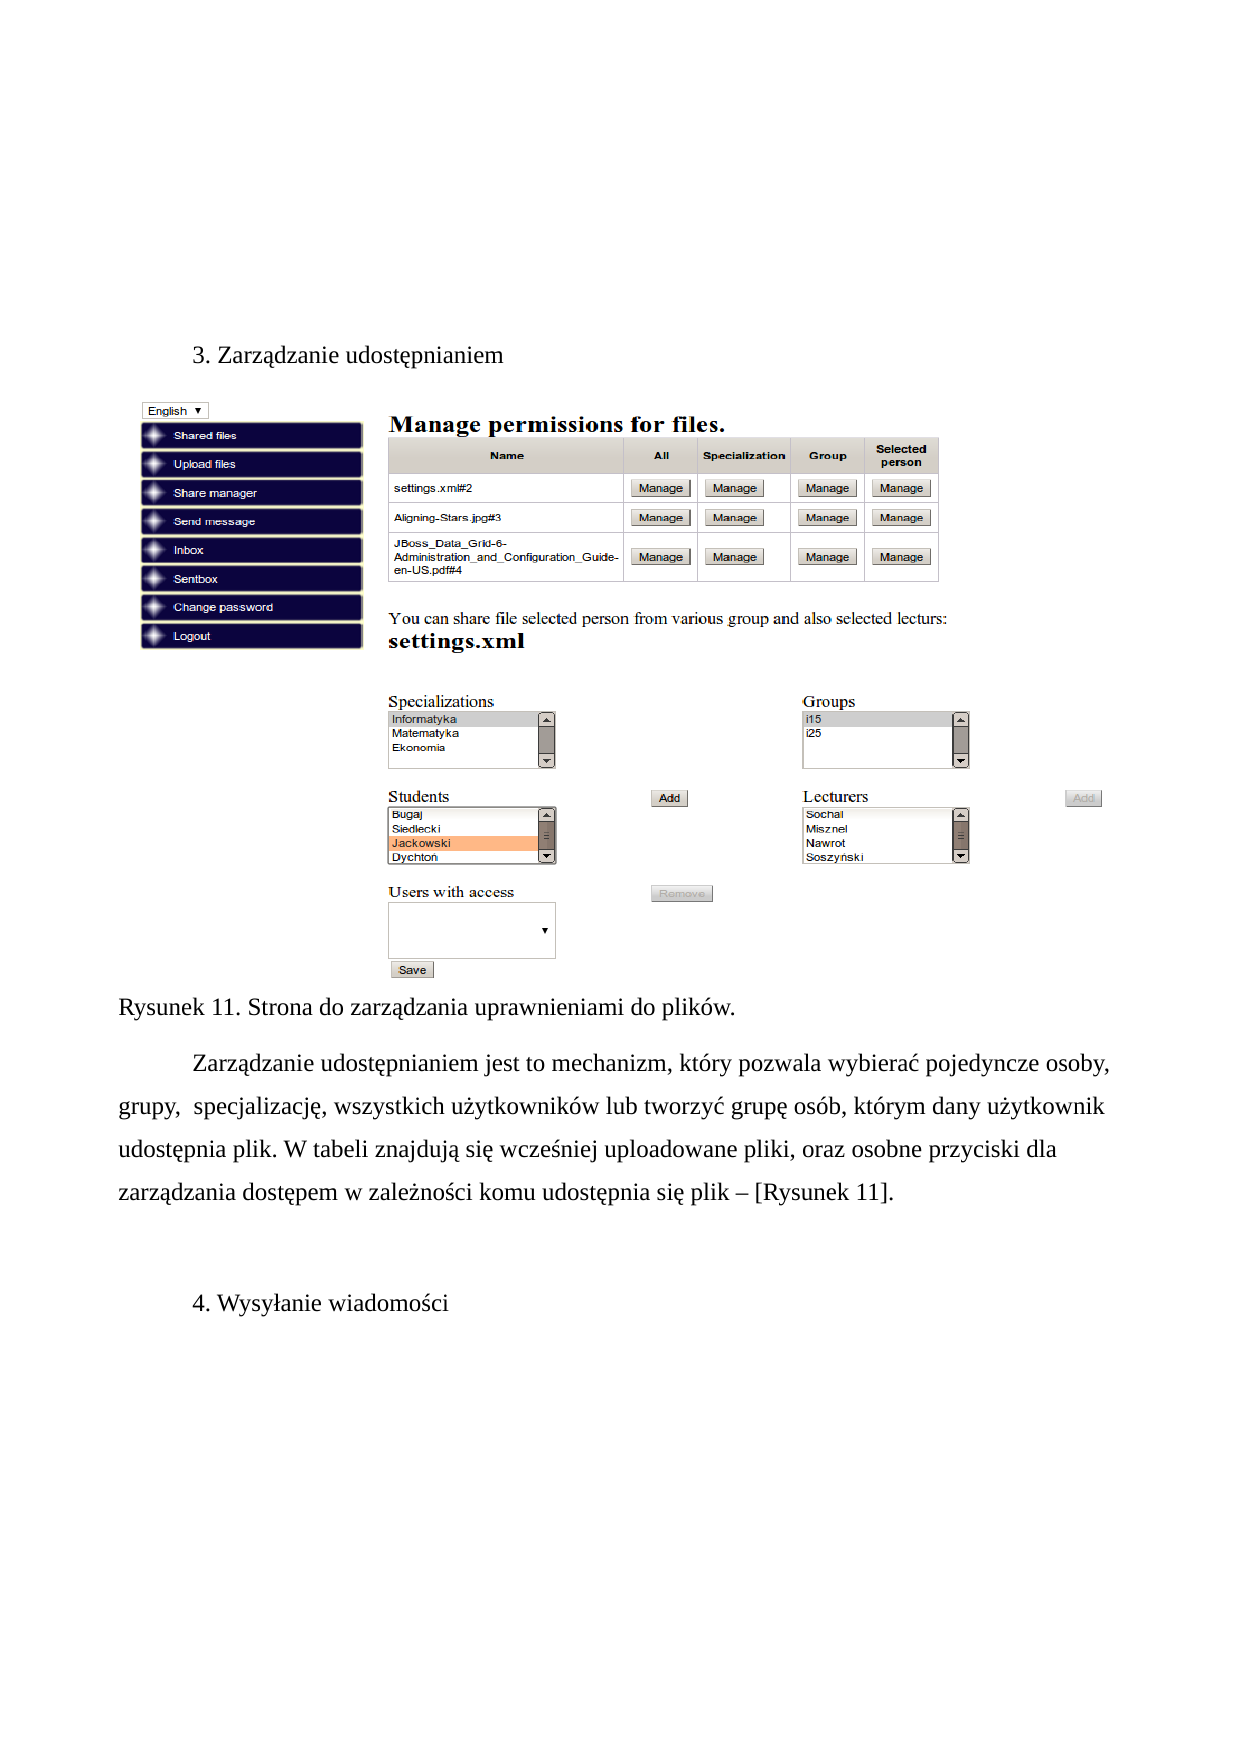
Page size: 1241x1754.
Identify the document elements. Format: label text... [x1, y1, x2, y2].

text Rysunek 11. Strona do zarządzania uprawnieniami do plików. [118, 978, 1122, 1021]
picture [118, 396, 1123, 978]
text 3. Zarządzanie udostępnianiem [118, 341, 1122, 369]
text 4. Wysyłanie wiadomości [118, 1288, 1122, 1317]
text Zarządzanie udostępnianiem jest to mechanizm, który pozwala wybierać pojedyncze osoby, grupy, specjalizację, wszystkich użytkowników lub tworzyć grupę osób, którym dany użytkownik udostępnia plik. W tabeli znajdują się wcześniej uploadowane pliki, oraz osobne przyciski dla zarządzania dostępem w zależności komu udostępnia się plik – [Rysunek 11]. [118, 1048, 1122, 1206]
